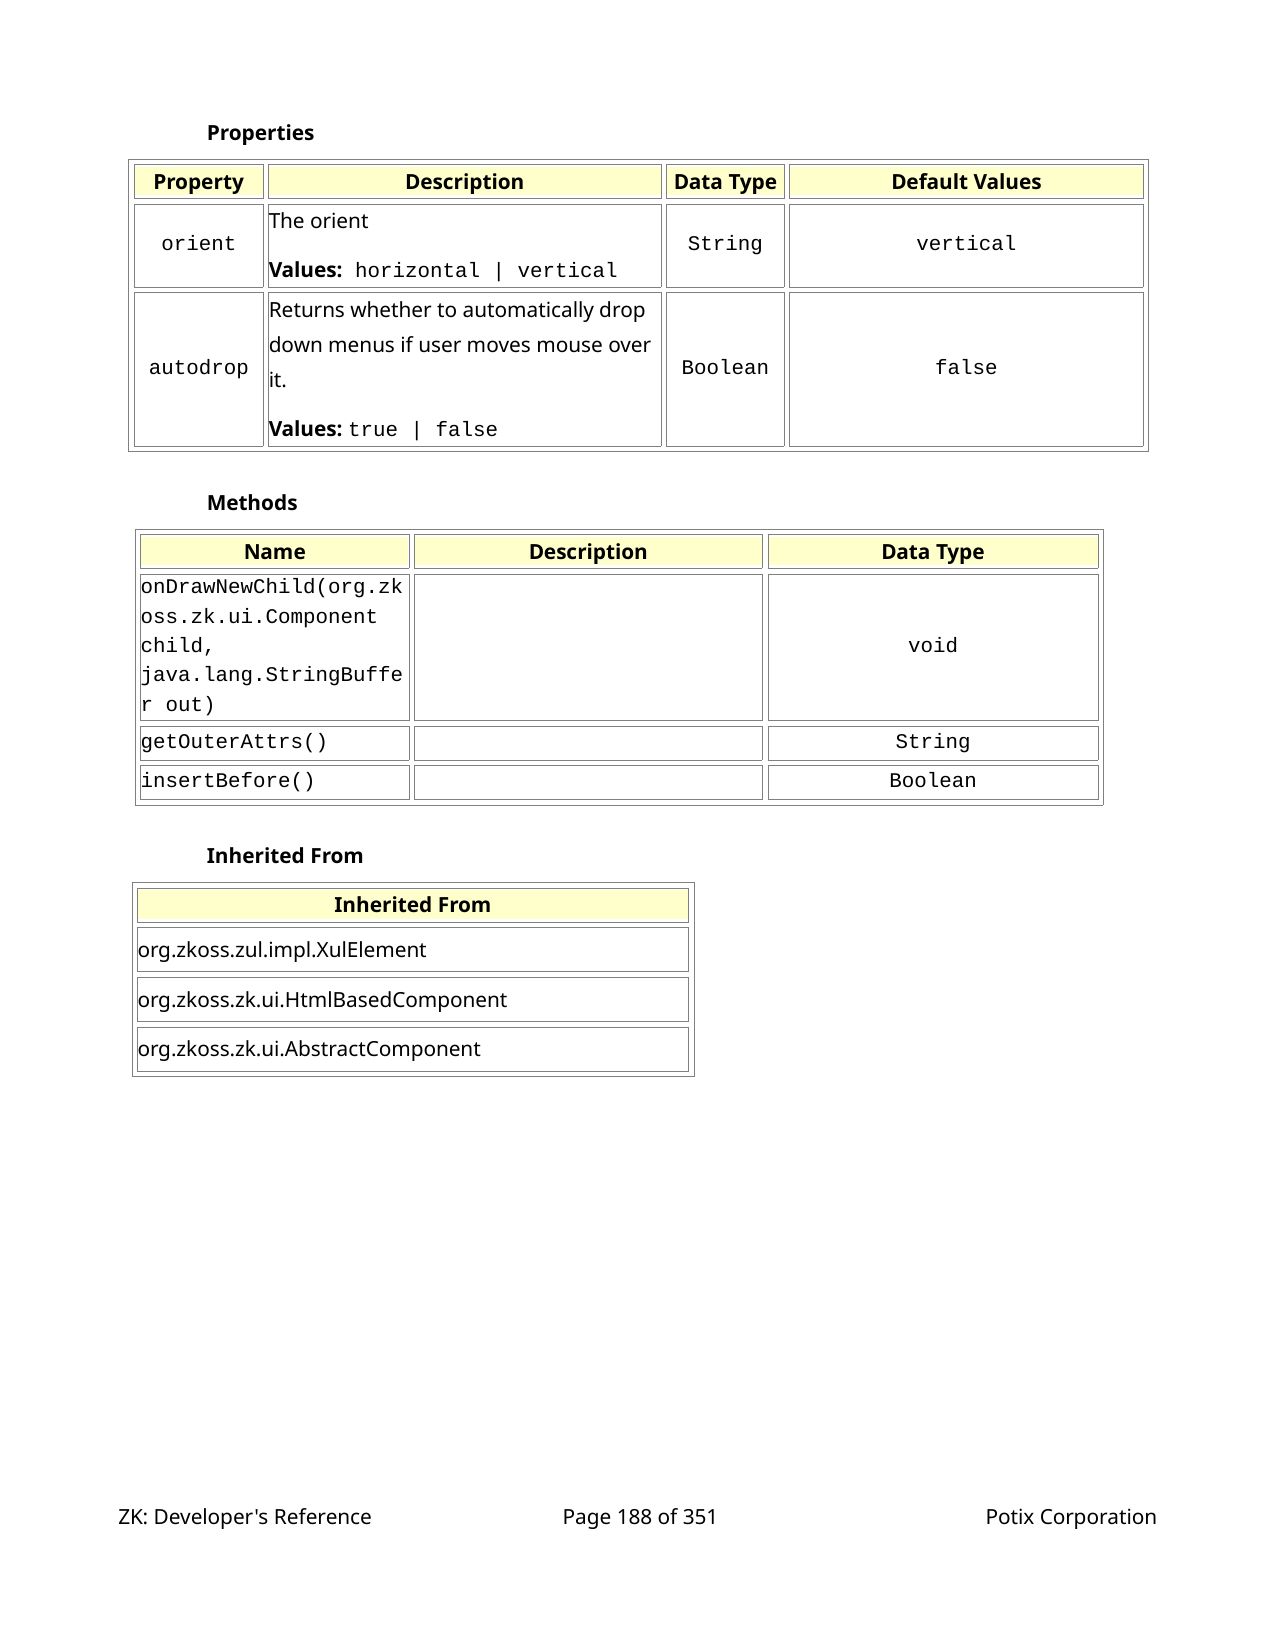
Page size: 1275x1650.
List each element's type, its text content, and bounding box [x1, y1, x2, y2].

table_header Default Values [787, 160, 1146, 198]
table_cell org.zkoss.zul.impl.XulElement [134, 922, 691, 971]
table_header Description [411, 530, 765, 568]
subtitle Methods [207, 488, 1157, 516]
table_header Description [266, 160, 664, 198]
table_cell vertical [787, 198, 1146, 287]
subtitle Inherited From [207, 841, 1157, 870]
table_header Name [138, 530, 411, 568]
table_cell false [787, 287, 1146, 446]
subtitle Properties [207, 118, 1157, 146]
table_cell org.zkoss.zk.ui.HtmlBasedComponent [134, 971, 691, 1021]
table_cell The orient Values: horizontal | vertical [266, 198, 664, 287]
table_header Property [131, 160, 266, 198]
table_cell [411, 760, 765, 799]
table_cell org.zkoss.zk.ui.AbstractComponent [134, 1021, 691, 1071]
table_header Inherited From [134, 883, 691, 922]
table_cell [415, 575, 762, 720]
table_cell [415, 766, 762, 799]
table_cell orient [131, 198, 266, 287]
table_cell String [765, 720, 1101, 760]
table_cell Returns whether to automatically drop down menus if user moves mouse over it. Values: true | false [266, 287, 664, 446]
table_cell autodrop [131, 287, 266, 446]
table_cell [411, 568, 765, 720]
table_header Data Type [664, 160, 787, 198]
table_cell insertBefore() [138, 760, 411, 799]
table_cell void [765, 568, 1101, 720]
table_cell Boolean [664, 287, 787, 446]
table_cell [411, 720, 765, 760]
table_cell onDrawNewChild(org.zkoss.zk.ui.Component child, java.lang.StringBuffer out) [138, 568, 411, 720]
table_cell String [664, 198, 787, 287]
table_header Data Type [765, 530, 1101, 568]
table_cell Boolean [765, 760, 1101, 799]
table_cell [415, 727, 762, 760]
table_cell getOuterAttrs() [138, 720, 411, 760]
